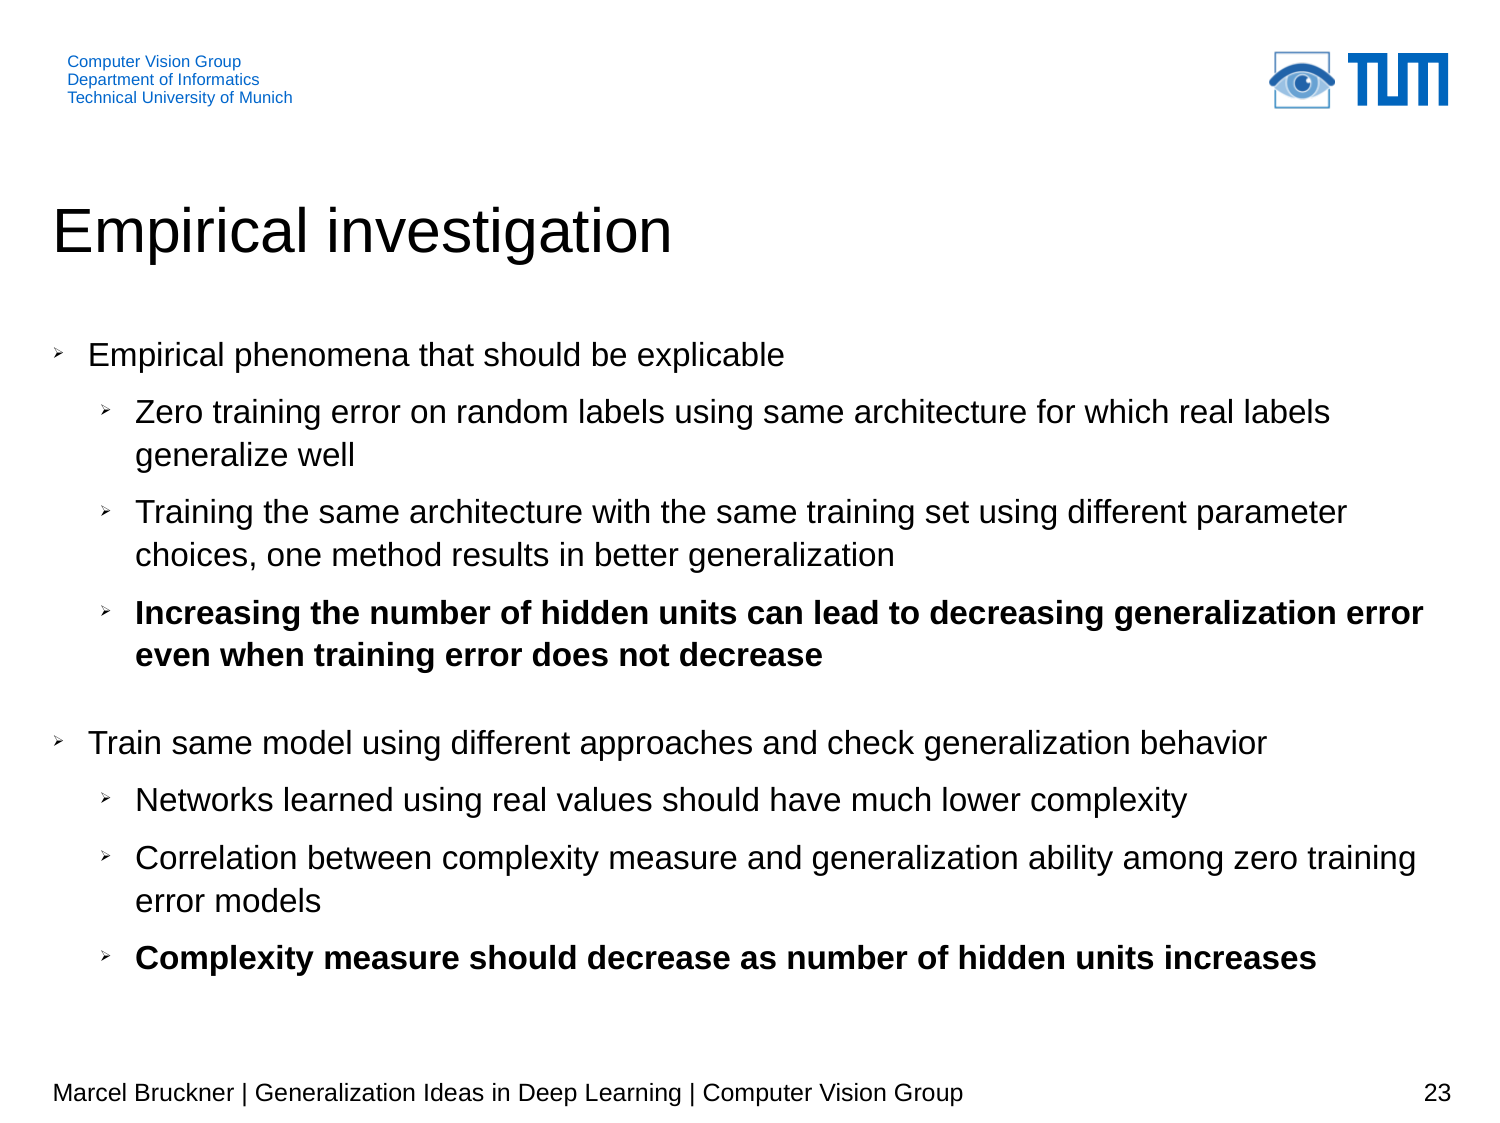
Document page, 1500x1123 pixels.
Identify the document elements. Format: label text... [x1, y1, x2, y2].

picture [1269, 47, 1335, 113]
list Empirical phenomena that should be explicable Zero training error on random labels using same architecture for which real labels generalize well Training the same architecture with the same training set using different parameter choices, one method results in better generalization Increasing the number of hidden units can lead to decreasing generalization error even when training error does not decrease Train same model using different approaches and check generalization behavior Networks learned using real values should have much lower complexity Correlation between complexity measure and generalization ability among zero training error models Complexity measure should decrease as number of hidden units increases [52, 330, 1453, 977]
title Empirical investigation [52, 195, 1453, 266]
